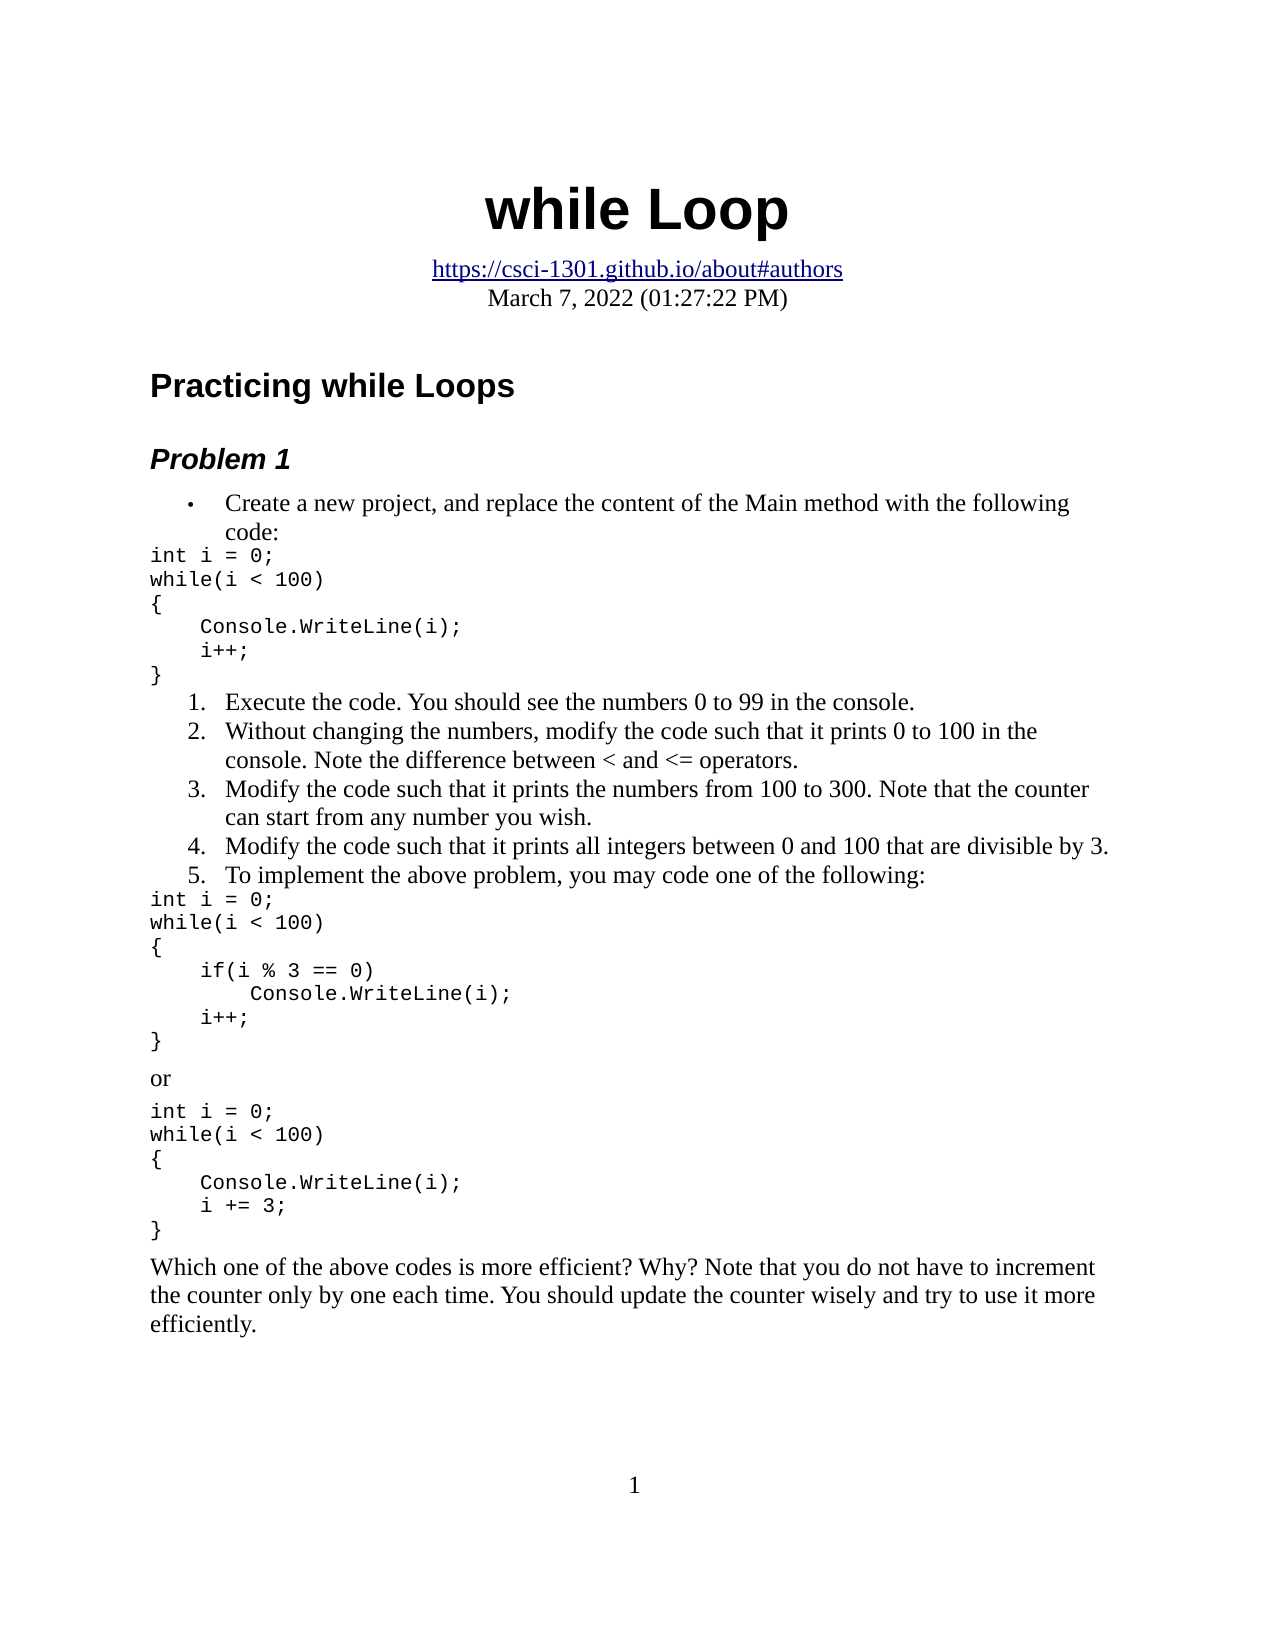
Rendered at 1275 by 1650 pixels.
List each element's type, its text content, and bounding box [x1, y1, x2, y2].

list Create a new project, and replace the content of the Main method with the following code: [187, 488, 1125, 546]
text { [150, 936, 1125, 959]
text or [150, 1063, 1125, 1092]
text i += 3; [150, 1195, 1125, 1219]
list Without changing the numbers, modify the code such that it prints 0 to 100 in the console. Note the difference between < and <= operators. [187, 716, 1125, 774]
list To implement the above problem, you may code one of the following: [187, 860, 1125, 889]
text { [150, 1148, 1125, 1172]
text Console.WriteLine(i); [150, 1172, 1125, 1195]
text while(i < 100) [150, 1124, 1125, 1148]
text while(i < 100) [150, 912, 1125, 936]
text int i = 0; [150, 546, 1125, 569]
text } [150, 664, 1125, 687]
text int i = 0; [150, 1101, 1125, 1124]
text { [150, 593, 1125, 616]
text March 7, 2022 (01:27:22 PM) [150, 283, 1125, 312]
text } [150, 1219, 1125, 1243]
list Modify the code such that it prints the numbers from 100 to 300. Note that the counter can start from any number you wish. [187, 774, 1125, 831]
text if(i % 3 == 0) [150, 959, 1125, 983]
subtitle Practicing while Loops [150, 366, 1125, 404]
text } [150, 1031, 1125, 1054]
text https://csci-1301.github.io/about#authors [150, 254, 1125, 283]
list Modify the code such that it prints all integers between 0 and 100 that are divisible by 3. [187, 831, 1125, 860]
text i++; [150, 640, 1125, 664]
list Execute the code. You should see the numbers 0 to 99 in the console. [187, 687, 1125, 716]
title while Loop [150, 175, 1125, 242]
text while(i < 100) [150, 569, 1125, 593]
text Console.WriteLine(i); [150, 616, 1125, 640]
subtitle Problem 1 [150, 442, 1125, 476]
text i++; [150, 1007, 1125, 1031]
text int i = 0; [150, 889, 1125, 912]
text Which one of the above codes is more efficient? Why? Note that you do not have to increment the counter only by one each time. You should update the counter wisely and try to use it more efficiently. [150, 1252, 1125, 1338]
text Console.WriteLine(i); [150, 983, 1125, 1007]
